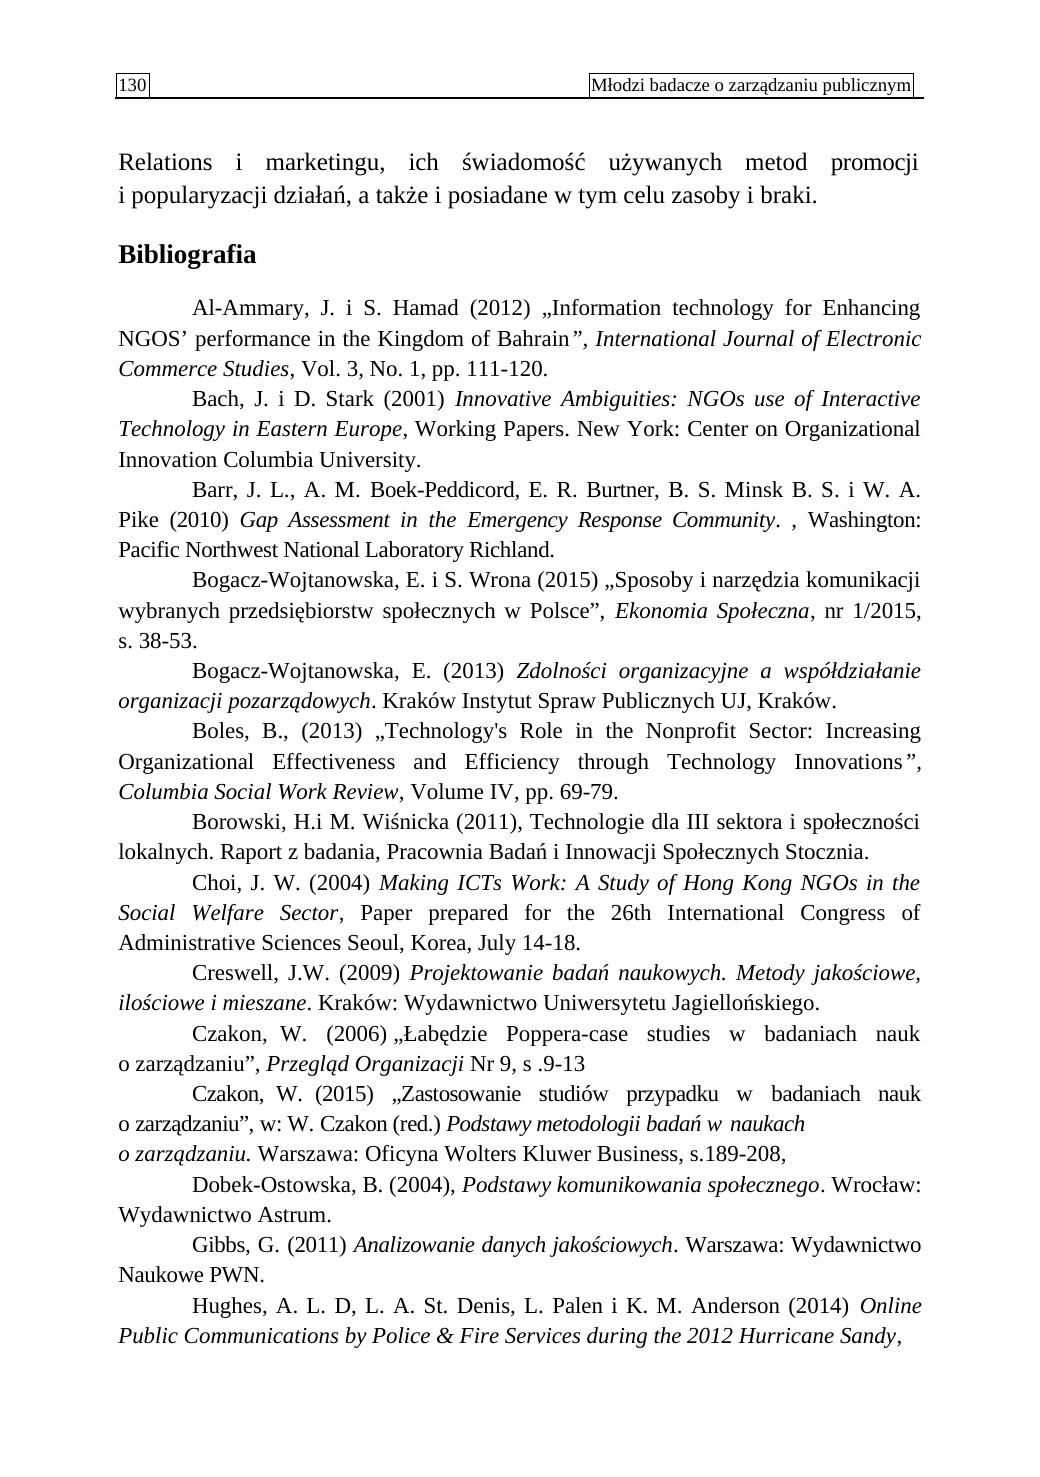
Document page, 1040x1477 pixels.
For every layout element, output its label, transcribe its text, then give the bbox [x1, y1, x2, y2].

text Borowski, H.i M. Wiśnicka (2011), Technologie dla III sektora i społeczności lokalnych. Raport z badania, Pracownia Badań i Innowacji Społecznych Stocznia. [118, 808, 921, 865]
text Al-Ammary, J. i S. Hamad (2012) „Information technology for Enhancing NGOS’ performance in the Kingdom of Bahrain”, International Journal of Electronic Commerce Studies, Vol. 3, No. 1, pp. 111-120. [118, 294, 922, 381]
text Czakon, W. (2015) „Zastosowanie studiów przypadku w badaniach nauk o zarządzaniu”, w: W. Czakon (red.) Podstawy metodologii badań w naukach [118, 1080, 922, 1137]
text o zarządzaniu. Warszawa: Oficyna Wolters Kluwer Business, s.189-208, [118, 1141, 933, 1167]
text Czakon, W. (2006) „Łabędzie Poppera-case studies w badaniach nauk o zarządzaniu”, Przegląd Organizacji Nr 9, s .9-13 [118, 1020, 922, 1076]
text Choi, J. W. (2004) Making ICTs Work: A Study of Hong Kong NGOs in the Social Welfare Sector, Paper prepared for the 26th International Congress of Administrative Sciences Seoul, Korea, July 14-18. [118, 869, 921, 955]
text Dobek-Ostowska, B. (2004), Podstawy komunikowania społecznego. Wrocław: Wydawnictwo Astrum. [118, 1171, 922, 1227]
subtitle Bibliografia [118, 238, 933, 269]
text Relations i marketingu, ich świadomość używanych metod promocji i popularyzacji działań, a także i posiadane w tym celu zasoby i braki. [118, 147, 921, 209]
text Bach, J. i D. Stark (2001) Innovative Ambiguities: NGOs use of Interactive Technology in Eastern Europe, Working Papers. New York: Center on Organizational Innovation Columbia University. [118, 385, 921, 472]
text Bogacz-Wojtanowska, E. (2013) Zdolności organizacyjne a współdziałanie organizacji pozarządowych. Kraków Instytut Spraw Publicznych UJ, Kraków. [118, 657, 921, 714]
text Barr, J. L., A. M. Boek-Peddicord, E. R. Burtner, B. S. Minsk B. S. i W. A. Pike (2010) Gap Assessment in the Emergency Response Community. , Washington: Pacific Northwest National Laboratory Richland. [118, 476, 922, 563]
text Creswell, J.W. (2009) Projektowanie badań naukowych. Metody jakościowe, ilościowe i mieszane. Kraków: Wydawnictwo Uniwersytetu Jagiellońskiego. [118, 959, 921, 1016]
text Boles, B., (2013) „Technology's Role in the Nonprofit Sector: Increasing Organizational Effectiveness and Efficiency through Technology Innovations”, Columbia Social Work Review, Volume IV, pp. 69-79. [118, 717, 922, 804]
text Bogacz-Wojtanowska, E. i S. Wrona (2015) „Sposoby i narzędzia komunikacji wybranych przedsiębiorstw społecznych w Polsce”, Ekonomia Społeczna, nr 1/2015, s. 38-53. [118, 566, 922, 653]
text Hughes, A. L. D, L. A. St. Denis, L. Palen i K. M. Anderson (2014) Online Public Communications by Police & Fire Services during the 2012 Hurricane Sandy, [118, 1292, 922, 1348]
text Gibbs, G. (2011) Analizowanie danych jakościowych. Warszawa: Wydawnictwo Naukowe PWN. [118, 1231, 922, 1288]
